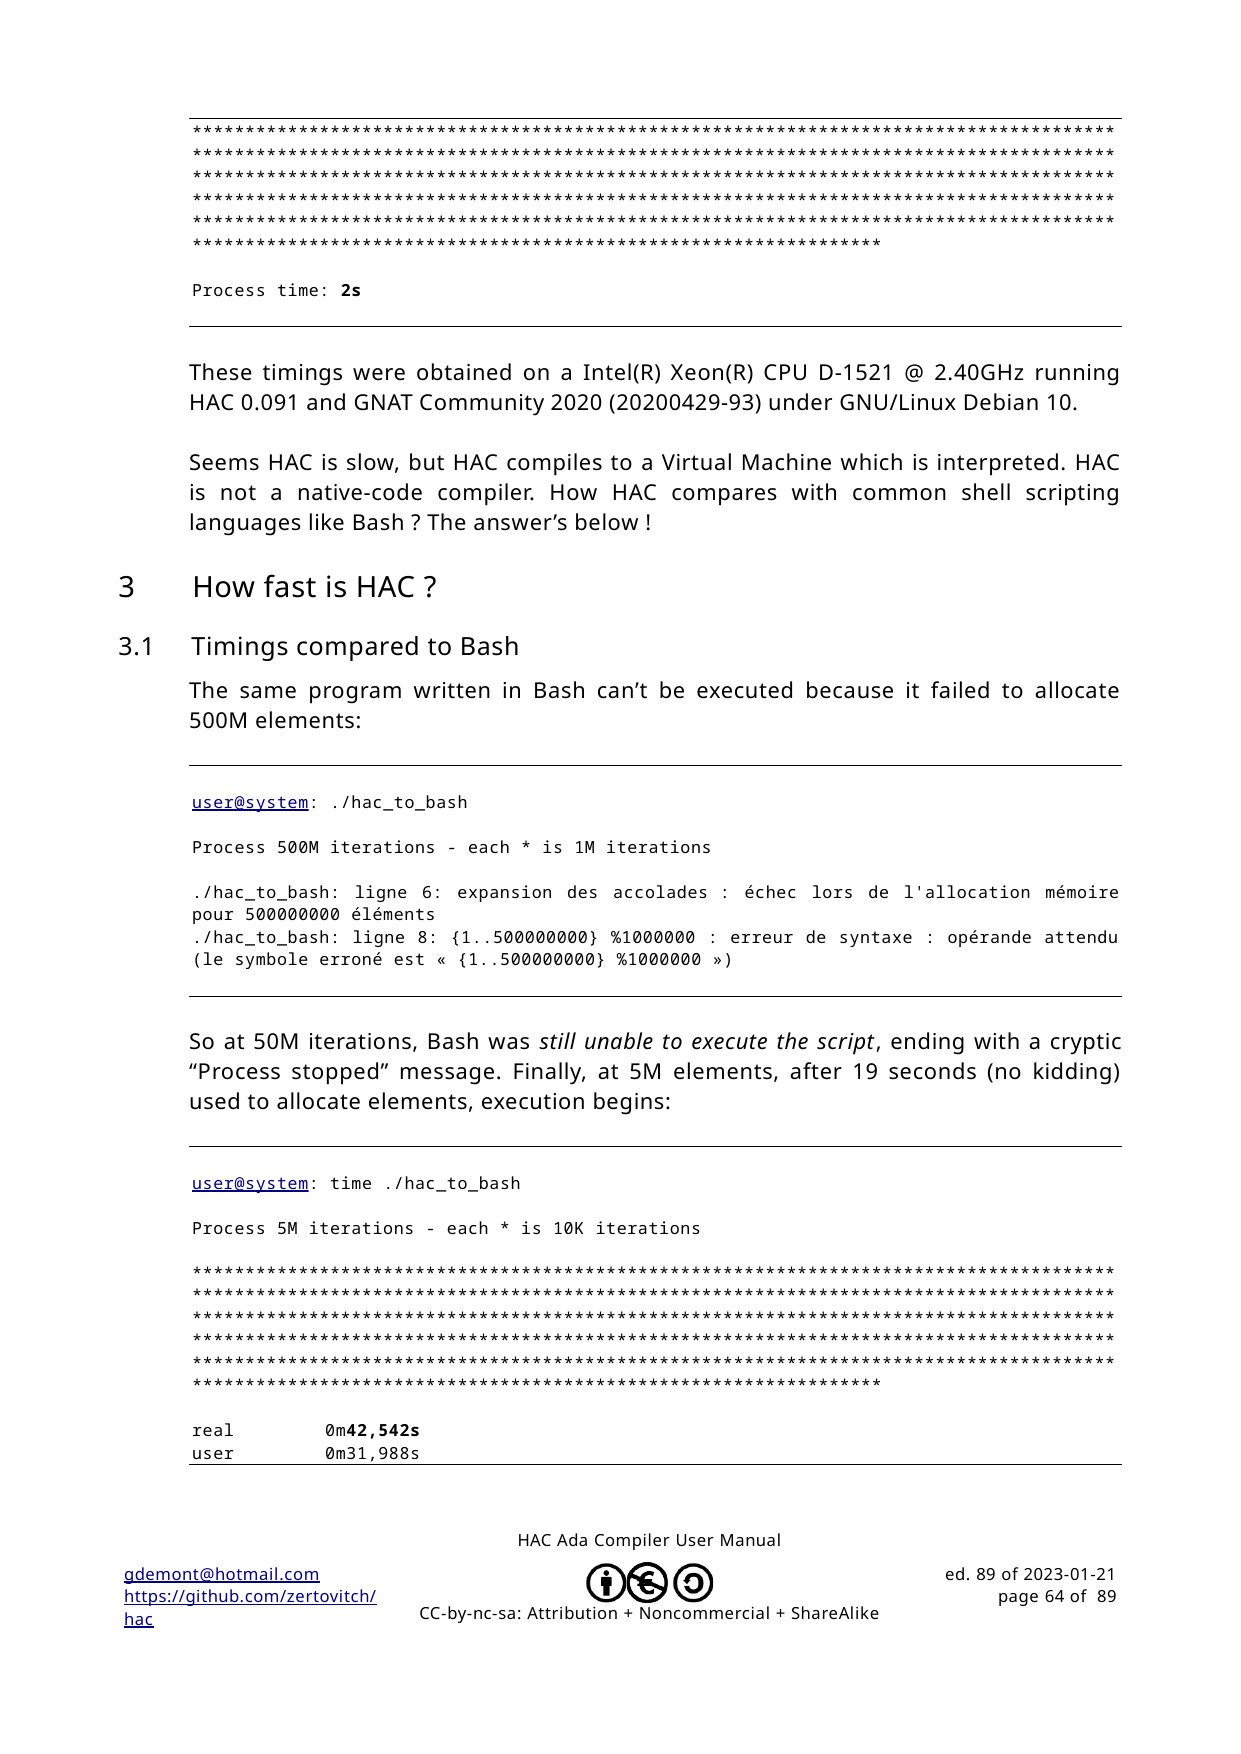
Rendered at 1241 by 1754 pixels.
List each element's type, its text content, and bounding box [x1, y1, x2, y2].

list ******************************************************************************************************************************************************************************************************************************************************************************************************************************************************************************************************************************************************************************************************************** [189, 119, 1122, 256]
picture [672, 1562, 714, 1603]
text The same program written in Bash can’t be executed because it failed to allocate 500M elements: [189, 675, 1122, 735]
subtitle How fast is HAC ? [118, 566, 1122, 606]
list user@system: time ./hac_to_bash Process 5M iterations - each * is 10K iterations [189, 1147, 1122, 1239]
text So at 50M iterations, Bash was still unable to execute the script, ending with a cryptic “Process stopped” message. Finally, at 5M elements, after 19 seconds (no kidding) used to allocate elements, execution begins: [189, 1026, 1122, 1116]
list Process time: 2s [189, 276, 1122, 326]
list ******************************************************************************************************************************************************************************************************************************************************************************************************************************************************************************************************************************************************************************************************************** [189, 1258, 1122, 1397]
list user 0m31,988s [189, 1438, 1122, 1464]
text Seems HAC is slow, but HAC compiles to a Virtual Machine which is interpreted. HAC is not a native-code compiler. How HAC compares with common shell scripting languages like Bash ? The answer’s below ! [189, 447, 1122, 537]
subtitle Timings compared to Bash [118, 629, 1122, 663]
list ./hac_to_bash: ligne 8: {1..500000000} %1000000 : erreur de syntaxe : opérande attendu (le symbole erroné est « {1..500000000} %1000000 ») [189, 922, 1122, 971]
list Process 500M iterations - each * is 1M iterations [189, 832, 1122, 858]
list user@system: ./hac_to_bash [189, 766, 1122, 813]
text These timings were obtained on a Intel(R) Xeon(R) CPU D-1521 @ 2.40GHz running HAC 0.091 and GNAT Community 2020 (20200429-93) under GNU/Linux Debian 10. [189, 357, 1122, 417]
list ./hac_to_bash: ligne 6: expansion des accolades : échec lors de l'allocation mémoire pour 500000000 éléments [189, 877, 1122, 922]
list real 0m42,542s [189, 1416, 1122, 1438]
picture [585, 1562, 668, 1603]
